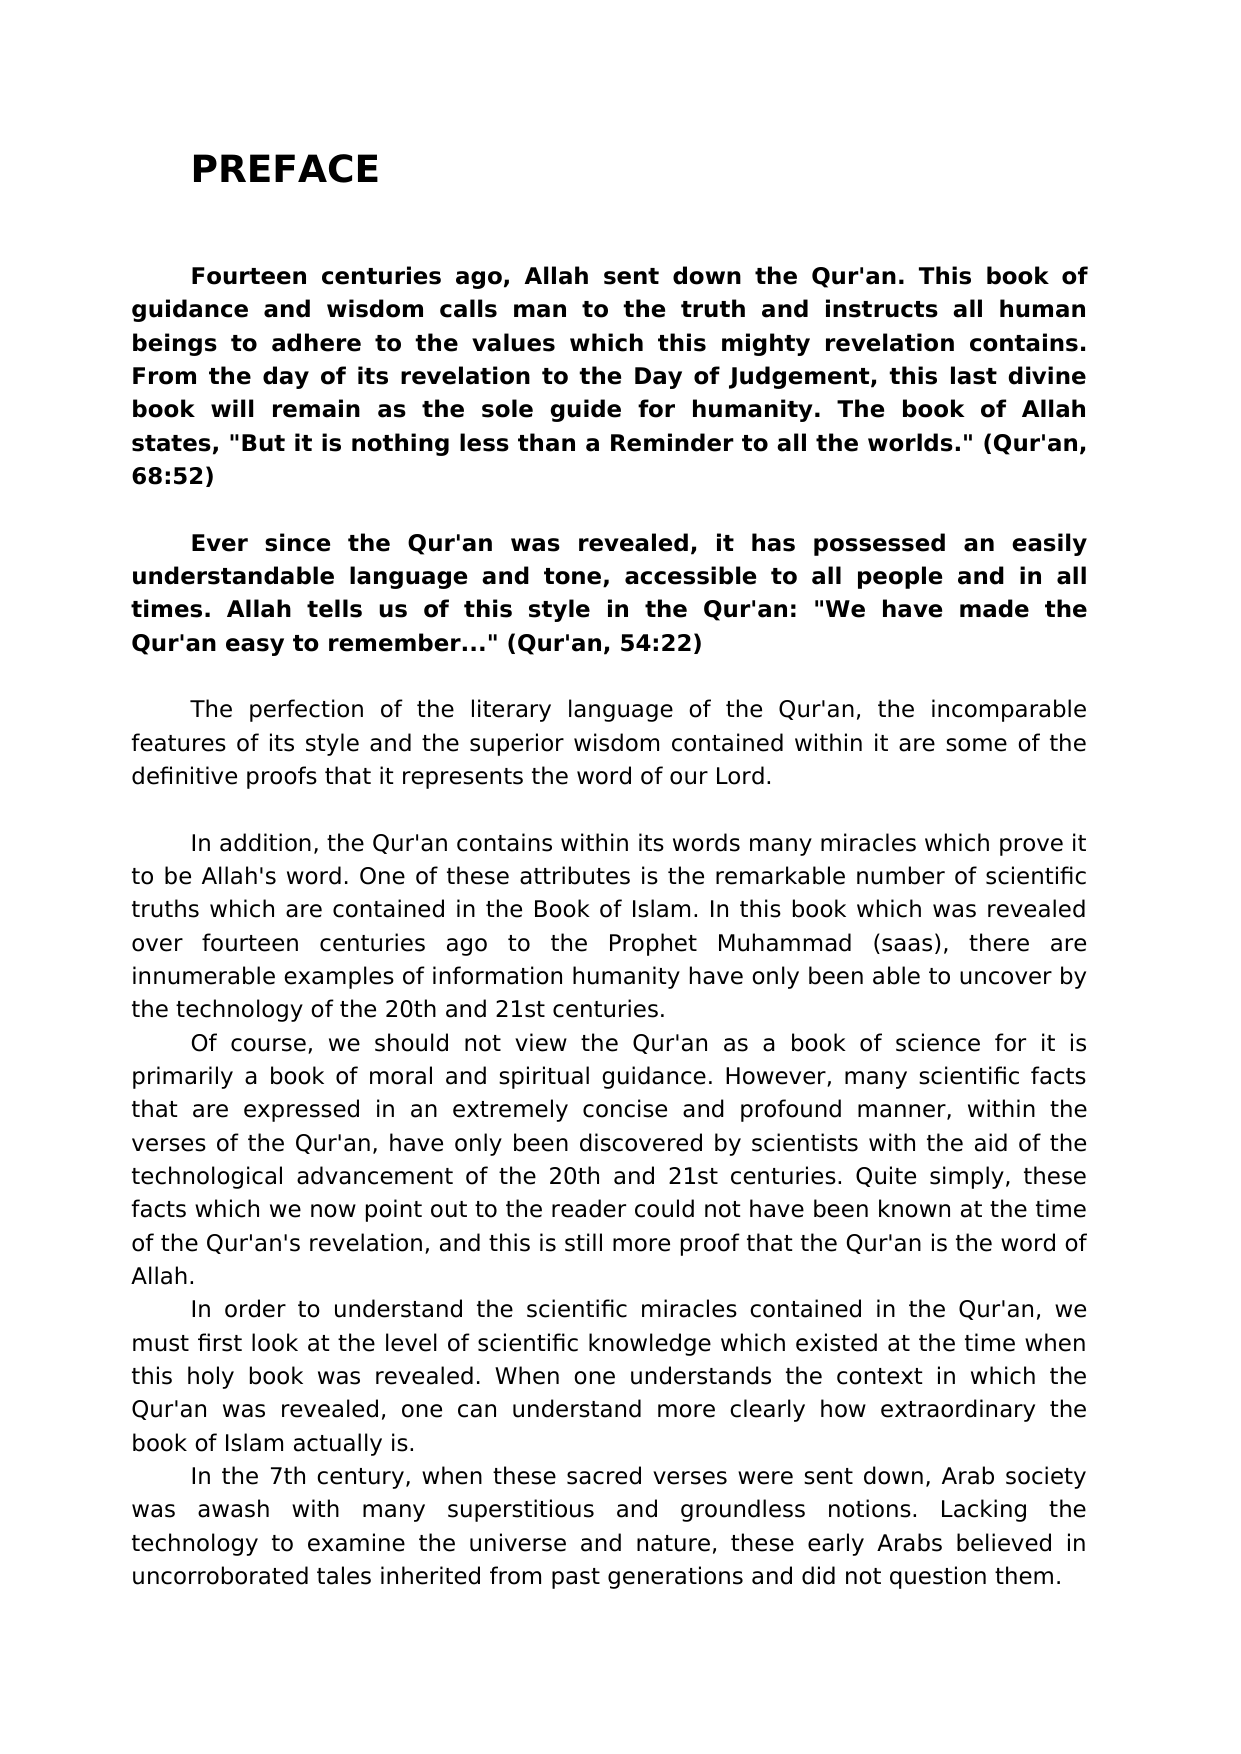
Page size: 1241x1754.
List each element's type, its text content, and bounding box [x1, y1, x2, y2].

text Of course, we should not view the Qur'an as a book of science for it is primarily a book of moral and spiritual guidance. However, many scientific facts that are expressed in an extremely concise and profound manner, within the verses of the Qur'an, have only been discovered by scientists with the aid of the technological advancement of the 20th and 21st centuries. Quite simply, these facts which we now point out to the reader could not have been known at the time of the Qur'an's revelation, and this is still more proof that the Qur'an is the word of Allah. [131, 1024, 1088, 1291]
text In the 7th century, when these sacred verses were sent down, Arab society was awash with many superstitious and groundless notions. Lacking the technology to examine the universe and nature, these early Arabs believed in uncorroborated tales inherited from past generations and did not question them. [131, 1458, 1088, 1591]
text In addition, the Qur'an contains within its words many miracles which prove it to be Allah's word. One of these attributes is the remarkable number of scientific truths which are contained in the Book of Islam. In this book which was revealed over fourteen centuries ago to the Prophet Muhammad (saas), there are innumerable examples of information humanity have only been able to uncover by the technology of the 20th and 21st centuries. [131, 824, 1088, 1024]
text PREFACE [131, 148, 1088, 191]
text Fourteen centuries ago, Allah sent down the Qur'an. This book of guidance and wisdom calls man to the truth and instructs all human beings to adhere to the values which this mighty revelation contains. From the day of its revelation to the Day of Judgement, this last divine book will remain as the sole guide for humanity. The book of Allah states, "But it is nothing less than a Reminder to all the worlds." (Qur'an, 68:52) [131, 258, 1088, 491]
text In order to understand the scientific miracles contained in the Qur'an, we must first look at the level of scientific knowledge which existed at the time when this holy book was revealed. When one understands the context in which the Qur'an was revealed, one can understand more clearly how extraordinary the book of Islam actually is. [131, 1291, 1088, 1458]
text The perfection of the literary language of the Qur'an, the incomparable features of its style and the superior wisdom contained within it are some of the definitive proofs that it represents the word of our Lord. [131, 691, 1088, 791]
text Ever since the Qur'an was revealed, it has possessed an easily understandable language and tone, accessible to all people and in all times. Allah tells us of this style in the Qur'an: "We have made the Qur'an easy to remember..." (Qur'an, 54:22) [131, 524, 1088, 658]
